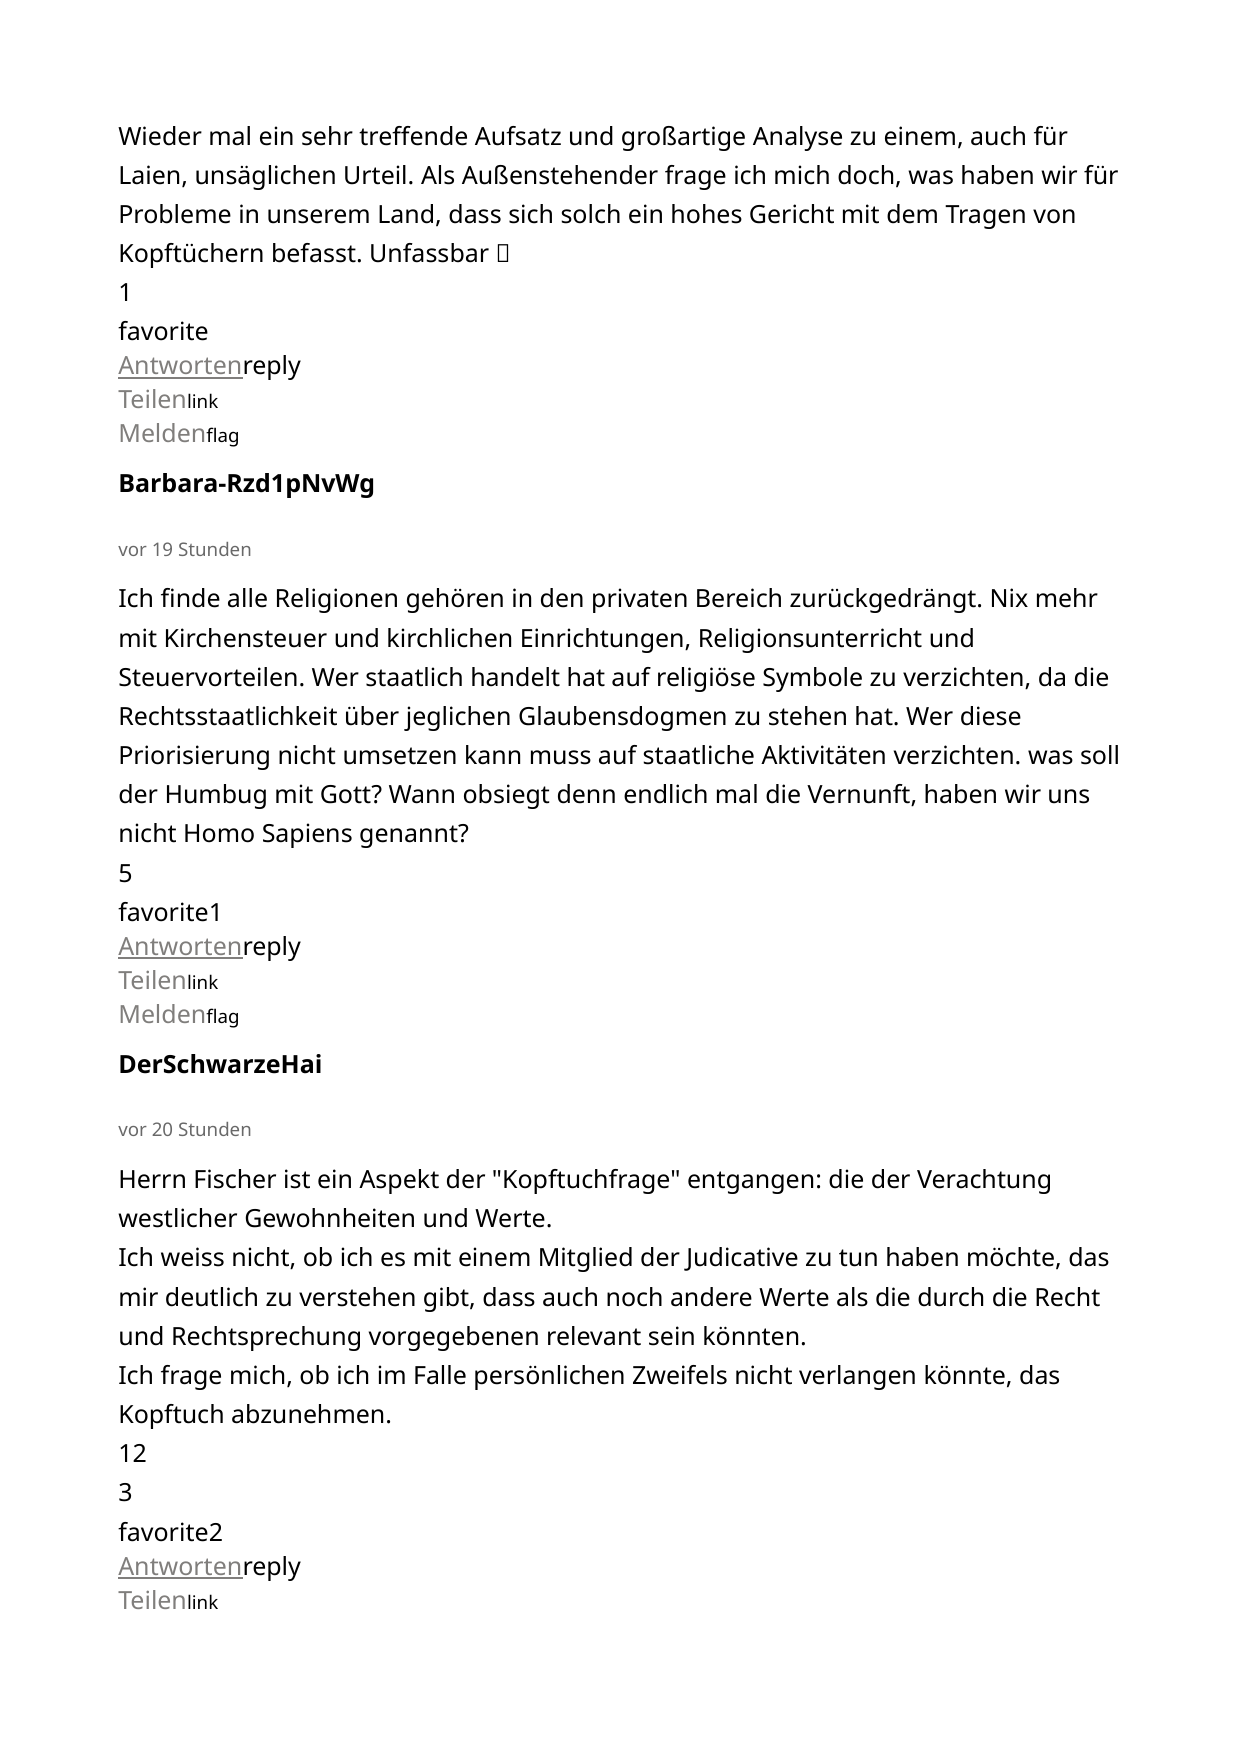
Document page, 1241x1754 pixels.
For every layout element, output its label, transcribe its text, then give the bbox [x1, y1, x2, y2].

text 1 [118, 275, 1122, 309]
text Herrn Fischer ist ein Aspekt der "Kopftuchfrage" entgangen: die der Verachtung westlicher Gewohnheiten und Werte. Ich weiss nicht, ob ich es mit einem Mitglied der Judicative zu tun haben möchte, das mir deutlich zu verstehen gibt, dass auch noch andere Werte als die durch die Recht und Rechtsprechung vorgegebenen relevant sein könnten. Ich frage mich, ob ich im Falle persönlichen Zweifels nicht verlangen könnte, das Kopftuch abzunehmen. [118, 1162, 1122, 1431]
text DerSchwarzeHai [118, 1046, 1114, 1080]
text Teilenlink [118, 382, 1122, 416]
text Teilenlink [118, 963, 1122, 997]
text Teilenlink [118, 1582, 1122, 1616]
text 3 [118, 1475, 1122, 1509]
text vor 20 Stunden [118, 1117, 1117, 1142]
text Antwortenreply [118, 1548, 1122, 1582]
text favorite2 [118, 1514, 1122, 1548]
text 5 [118, 855, 1122, 889]
text Antwortenreply [118, 348, 1122, 382]
text Wieder mal ein sehr treffende Aufsatz und großartige Analyse zu einem, auch für Laien, unsäglichen Urteil. Als Außenstehender frage ich mich doch, was haben wir für Probleme in unserem Land, dass sich solch ein hohes Gericht mit dem Tragen von Kopftüchern befasst. Unfassbar 🙈 [118, 118, 1122, 270]
text vor 19 Stunden [118, 536, 1117, 562]
text favorite1 [118, 894, 1122, 928]
text Ich finde alle Religionen gehören in den privaten Bereich zurückgedrängt. Nix mehr mit Kirchensteuer und kirchlichen Einrichtungen, Religionsunterricht und Steuervorteilen. Wer staatlich handelt hat auf religiöse Symbole zu verzichten, da die Rechtsstaatlichkeit über jeglichen Glaubensdogmen zu stehen hat. Wer diese Priorisierung nicht umsetzen kann muss auf staatliche Aktivitäten verzichten. was soll der Humbug mit Gott? Wann obsiegt denn endlich mal die Vernunft, haben wir uns nicht Homo Sapiens genannt? [118, 581, 1122, 850]
text favorite [118, 314, 1122, 348]
text Meldenflag [118, 416, 1122, 450]
text 12 [118, 1436, 1122, 1470]
text Antwortenreply [118, 928, 1122, 963]
text Barbara-Rzd1pNvWg [118, 466, 1114, 500]
text Meldenflag [118, 997, 1122, 1031]
